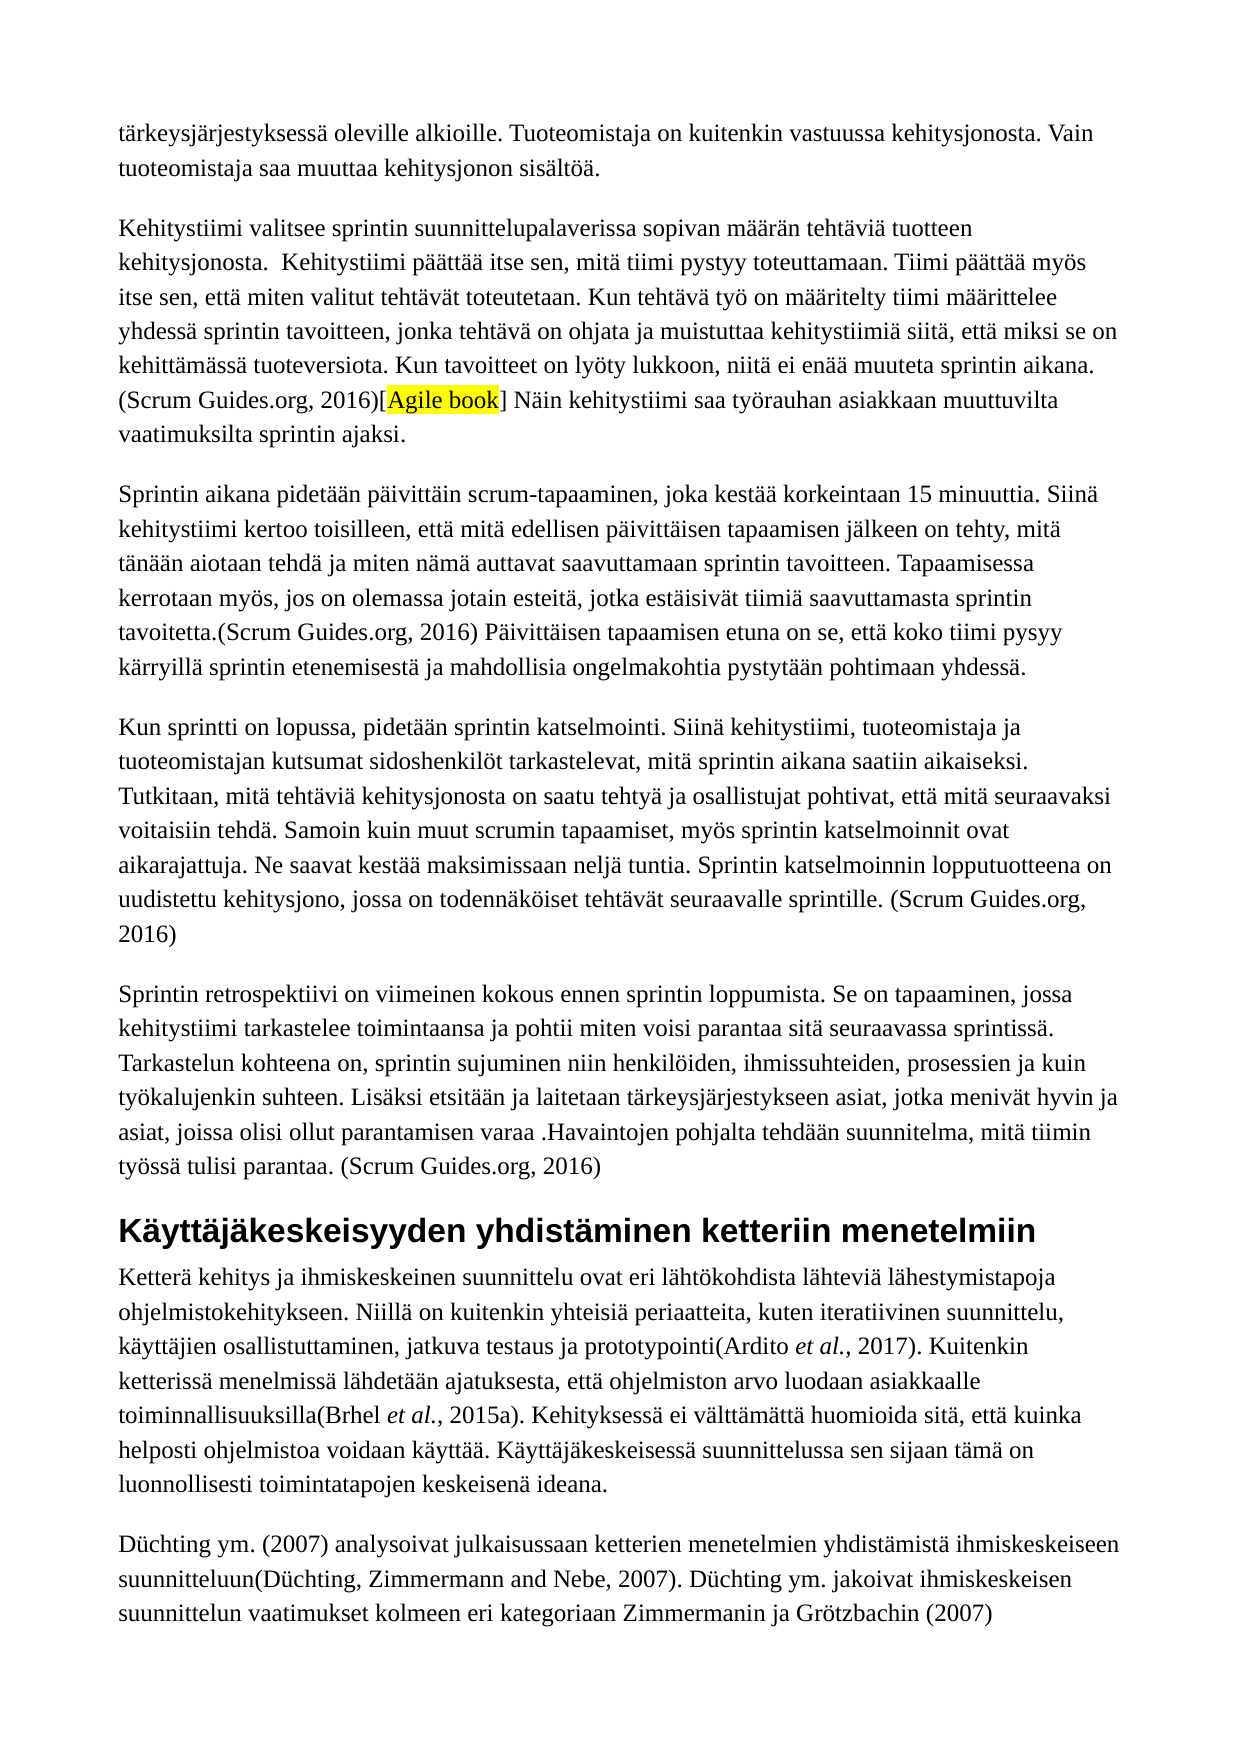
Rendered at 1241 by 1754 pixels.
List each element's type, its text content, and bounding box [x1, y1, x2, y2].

text Ketterä kehitys ja ihmiskeskeinen suunnittelu ovat eri lähtökohdista lähteviä lähestymistapoja ohjelmistokehitykseen. Niillä on kuitenkin yhteisiä periaatteita, kuten iteratiivinen suunnittelu, käyttäjien osallistuttaminen, jatkuva testaus ja prototypointi(Ardito et al., 2017). Kuitenkin ketterissä menelmissä lähdetään ajatuksesta, että ohjelmiston arvo luodaan asiakkaalle toiminnallisuuksilla(Brhel et al., 2015a)⁠. Kehityksessä ei välttämättä huomioida sitä, että kuinka helposti ohjelmistoa voidaan käyttää. Käyttäjäkeskeisessä suunnittelussa sen sijaan tämä on luonnollisesti toimintatapojen keskeisenä ideana. [118, 1262, 1122, 1498]
text Düchting ym. (2007) analysoivat julkaisussaan ketterien menetelmien yhdistämistä ihmiskeskeiseen suunnitteluun(Düchting, Zimmermann and Nebe, 2007)⁠. Düchting ym. jakoivat ihmiskeskeisen suunnittelun vaatimukset kolmeen eri kategoriaan Zimmermanin ja Grötzbachin (2007) [118, 1529, 1122, 1627]
text Kehitystiimi valitsee sprintin suunnittelupalaverissa sopivan määrän tehtäviä tuotteen kehitysjonosta. Kehitystiimi päättää itse sen, mitä tiimi pystyy toteuttamaan. Tiimi päättää myös itse sen, että miten valitut tehtävät toteutetaan. Kun tehtävä työ on määritelty tiimi määrittelee yhdessä sprintin tavoitteen, jonka tehtävä on ohjata ja muistuttaa kehitystiimiä siitä, että miksi se on kehittämässä tuoteversiota. Kun tavoitteet on lyöty lukkoon, niitä ei enää muuteta sprintin aikana.(Scrum Guides.org, 2016)⁠[Agile book] Näin kehitystiimi saa työrauhan asiakkaan muuttuvilta vaatimuksilta sprintin ajaksi. [118, 213, 1122, 448]
text Sprintin retrospektiivi on viimeinen kokous ennen sprintin loppumista. Se on tapaaminen, jossa kehitystiimi tarkastelee toimintaansa ja pohtii miten voisi parantaa sitä seuraavassa sprintissä. Tarkastelun kohteena on, sprintin sujuminen niin henkilöiden, ihmissuhteiden, prosessien ja kuin työkalujenkin suhteen. Lisäksi etsitään ja laitetaan tärkeysjärjestykseen asiat, jotka menivät hyvin ja asiat, joissa olisi ollut parantamisen varaa .Havaintojen pohjalta tehdään suunnitelma, mitä tiimin työssä tulisi parantaa. (Scrum Guides.org, 2016)⁠ [118, 979, 1122, 1180]
text tärkeysjärjestyksessä oleville alkioille. Tuoteomistaja on kuitenkin vastuussa kehitysjonosta. Vain tuoteomistaja saa muuttaa kehitysjonon sisältöä. [118, 118, 1122, 181]
text Kun sprintti on lopussa, pidetään sprintin katselmointi. Siinä kehitystiimi, tuoteomistaja ja tuoteomistajan kutsumat sidoshenkilöt tarkastelevat, mitä sprintin aikana saatiin aikaiseksi. Tutkitaan, mitä tehtäviä kehitysjonosta on saatu tehtyä ja osallistujat pohtivat, että mitä seuraavaksi voitaisiin tehdä. Samoin kuin muut scrumin tapaamiset, myös sprintin katselmoinnit ovat aikarajattuja. Ne saavat kestää maksimissaan neljä tuntia. Sprintin katselmoinnin lopputuotteena on uudistettu kehitysjono, jossa on todennäköiset tehtävät seuraavalle sprintille. (Scrum Guides.org, 2016)⁠ [118, 712, 1122, 947]
text Sprintin aikana pidetään päivittäin scrum-tapaaminen, joka kestää korkeintaan 15 minuuttia. Siinä kehitystiimi kertoo toisilleen, että mitä edellisen päivittäisen tapaamisen jälkeen on tehty, mitä tänään aiotaan tehdä ja miten nämä auttavat saavuttamaan sprintin tavoitteen. Tapaamisessa kerrotaan myös, jos on olemassa jotain esteitä, jotka estäisivät tiimiä saavuttamasta sprintin tavoitetta.(Scrum Guides.org, 2016)⁠ Päivittäisen tapaamisen etuna on se, että koko tiimi pysyy kärryillä sprintin etenemisestä ja mahdollisia ongelmakohtia pystytään pohtimaan yhdessä. [118, 479, 1122, 681]
subtitle Käyttäjäkeskeisyyden yhdistäminen ketteriin menetelmiin [118, 1211, 1122, 1250]
